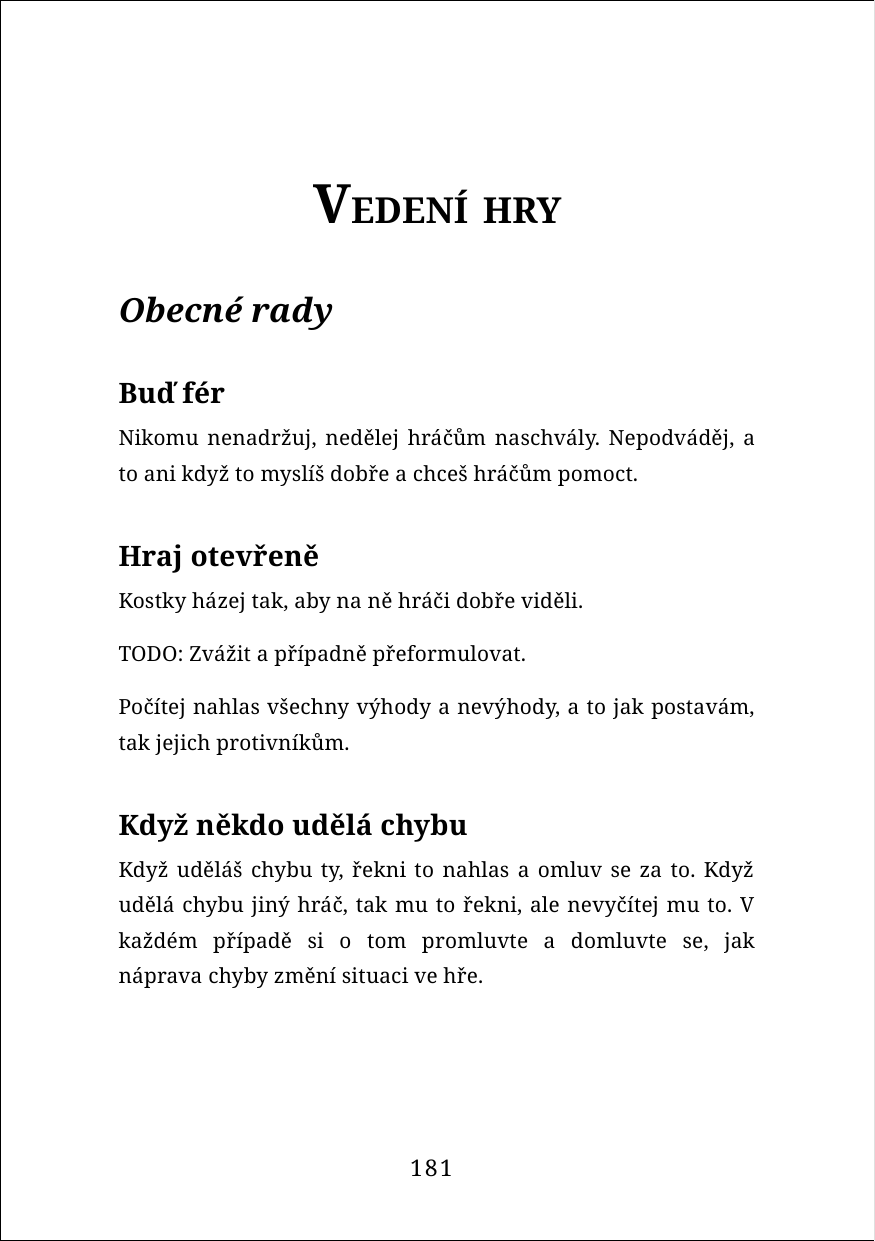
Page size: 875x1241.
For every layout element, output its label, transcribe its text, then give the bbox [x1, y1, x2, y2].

subtitle Obecné rady [118, 287, 756, 332]
subtitle Buď fér [118, 373, 756, 412]
subtitle Vedení hry [118, 166, 756, 239]
text Nikomu nenadržuj, nedělej hráčům naschvály. Nepodváděj, a to ani když to myslíš dobře a chceš hráčům pomoct. [118, 423, 756, 487]
text TODO: Zvážit a případně přeformulovat. [118, 639, 756, 668]
subtitle Hraj otevřeně [118, 536, 756, 574]
subtitle Když někdo udělá chybu [118, 805, 756, 843]
text Když uděláš chybu ty, řekni to nahlas a omluv se za to. Když udělá chybu jiný hráč, tak mu to řekni, ale nevyčítej mu to. V každém případě si o tom promluvte a domluvte se, jak náprava chyby změní situaci ve hře. [118, 855, 756, 990]
text Kostky házej tak, aby na ně hráči dobře viděli. [118, 586, 756, 614]
text Počítej nahlas všechny výhody a nevýhody, a to jak postavám, tak jejich protivníkům. [118, 692, 756, 756]
